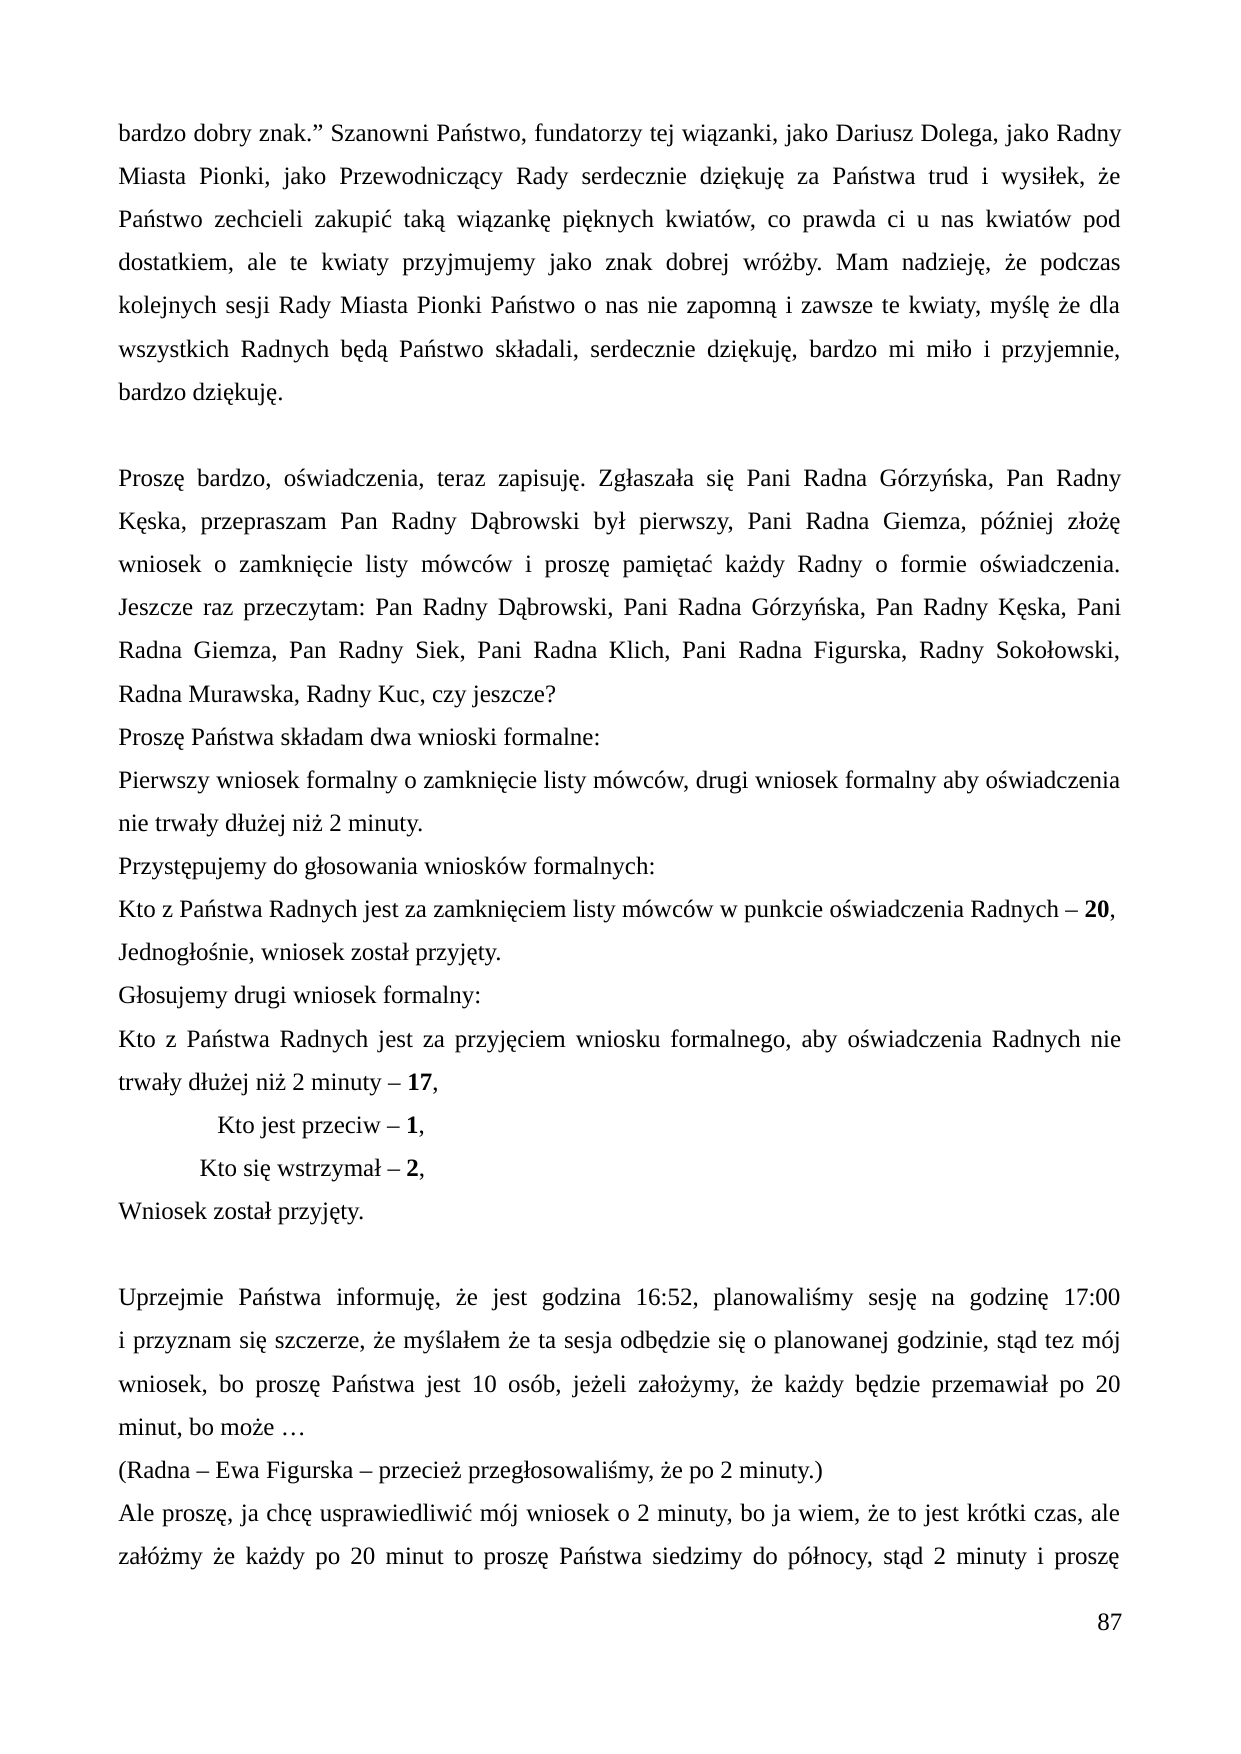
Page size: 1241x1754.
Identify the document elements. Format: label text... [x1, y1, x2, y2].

text Przystępujemy do głosowania wniosków formalnych: [118, 851, 1122, 880]
text Kto z Państwa Radnych jest za zamknięciem listy mówców w punkcie oświadczenia Radnych – 20, [118, 894, 1122, 923]
text Jednogłośnie, wniosek został przyjęty. [118, 937, 1122, 966]
text Proszę Państwa składam dwa wnioski formalne: [118, 722, 1122, 751]
text bardzo dobry znak.” Szanowni Państwo, fundatorzy tej wiązanki, jako Dariusz Dolega, jako Radny Miasta Pionki, jako Przewodniczący Rady serdecznie dziękuję za Państwa trud i wysiłek, że Państwo zechcieli zakupić taką wiązankę pięknych kwiatów, co prawda ci u nas kwiatów pod dostatkiem, ale te kwiaty przyjmujemy jako znak dobrej wróżby. Mam nadzieję, że podczas kolejnych sesji Rady Miasta Pionki Państwo o nas nie zapomną i zawsze te kwiaty, myślę że dla wszystkich Radnych będą Państwo składali, serdecznie dziękuję, bardzo mi miło i przyjemnie, bardzo dziękuję. [118, 118, 1122, 406]
text Proszę bardzo, oświadczenia, teraz zapisuję. Zgłaszała się Pani Radna Górzyńska, Pan Radny Kęska, przepraszam Pan Radny Dąbrowski był pierwszy, Pani Radna Giemza, później złożę wniosek o zamknięcie listy mówców i proszę pamiętać każdy Radny o formie oświadczenia. Jeszcze raz przeczytam: Pan Radny Dąbrowski, Pani Radna Górzyńska, Pan Radny Kęska, Pani Radna Giemza, Pan Radny Siek, Pani Radna Klich, Pani Radna Figurska, Radny Sokołowski, Radna Murawska, Radny Kuc, czy jeszcze? [118, 463, 1122, 707]
text Głosujemy drugi wniosek formalny: [118, 981, 1122, 1009]
text Kto się wstrzymał – 2, [118, 1153, 1122, 1182]
text Kto z Państwa Radnych jest za przyjęciem wniosku formalnego, aby oświadczenia Radnych nie trwały dłużej niż 2 minuty – 17, [118, 1024, 1122, 1096]
text Ale proszę, ja chcę usprawiedliwić mój wniosek o 2 minuty, bo ja wiem, że to jest krótki czas, ale załóżmy że każdy po 20 minut to proszę Państwa siedzimy do północy, stąd 2 minuty i proszę [118, 1498, 1122, 1570]
text (Radna – Ewa Figurska – przecież przegłosowaliśmy, że po 2 minuty.) [118, 1455, 1122, 1484]
text Wniosek został przyjęty. [118, 1196, 1122, 1225]
text Uprzejmie Państwa informuję, że jest godzina 16:52, planowaliśmy sesję na godzinę 17:00 i przyznam się szczerze, że myślałem że ta sesja odbędzie się o planowanej godzinie, stąd tez mój wniosek, bo proszę Państwa jest 10 osób, jeżeli założymy, że każdy będzie przemawiał po 20 minut, bo może … [118, 1282, 1122, 1441]
text Kto jest przeciw – 1, [118, 1110, 1122, 1139]
text Pierwszy wniosek formalny o zamknięcie listy mówców, drugi wniosek formalny aby oświadczenia nie trwały dłużej niż 2 minuty. [118, 765, 1122, 837]
